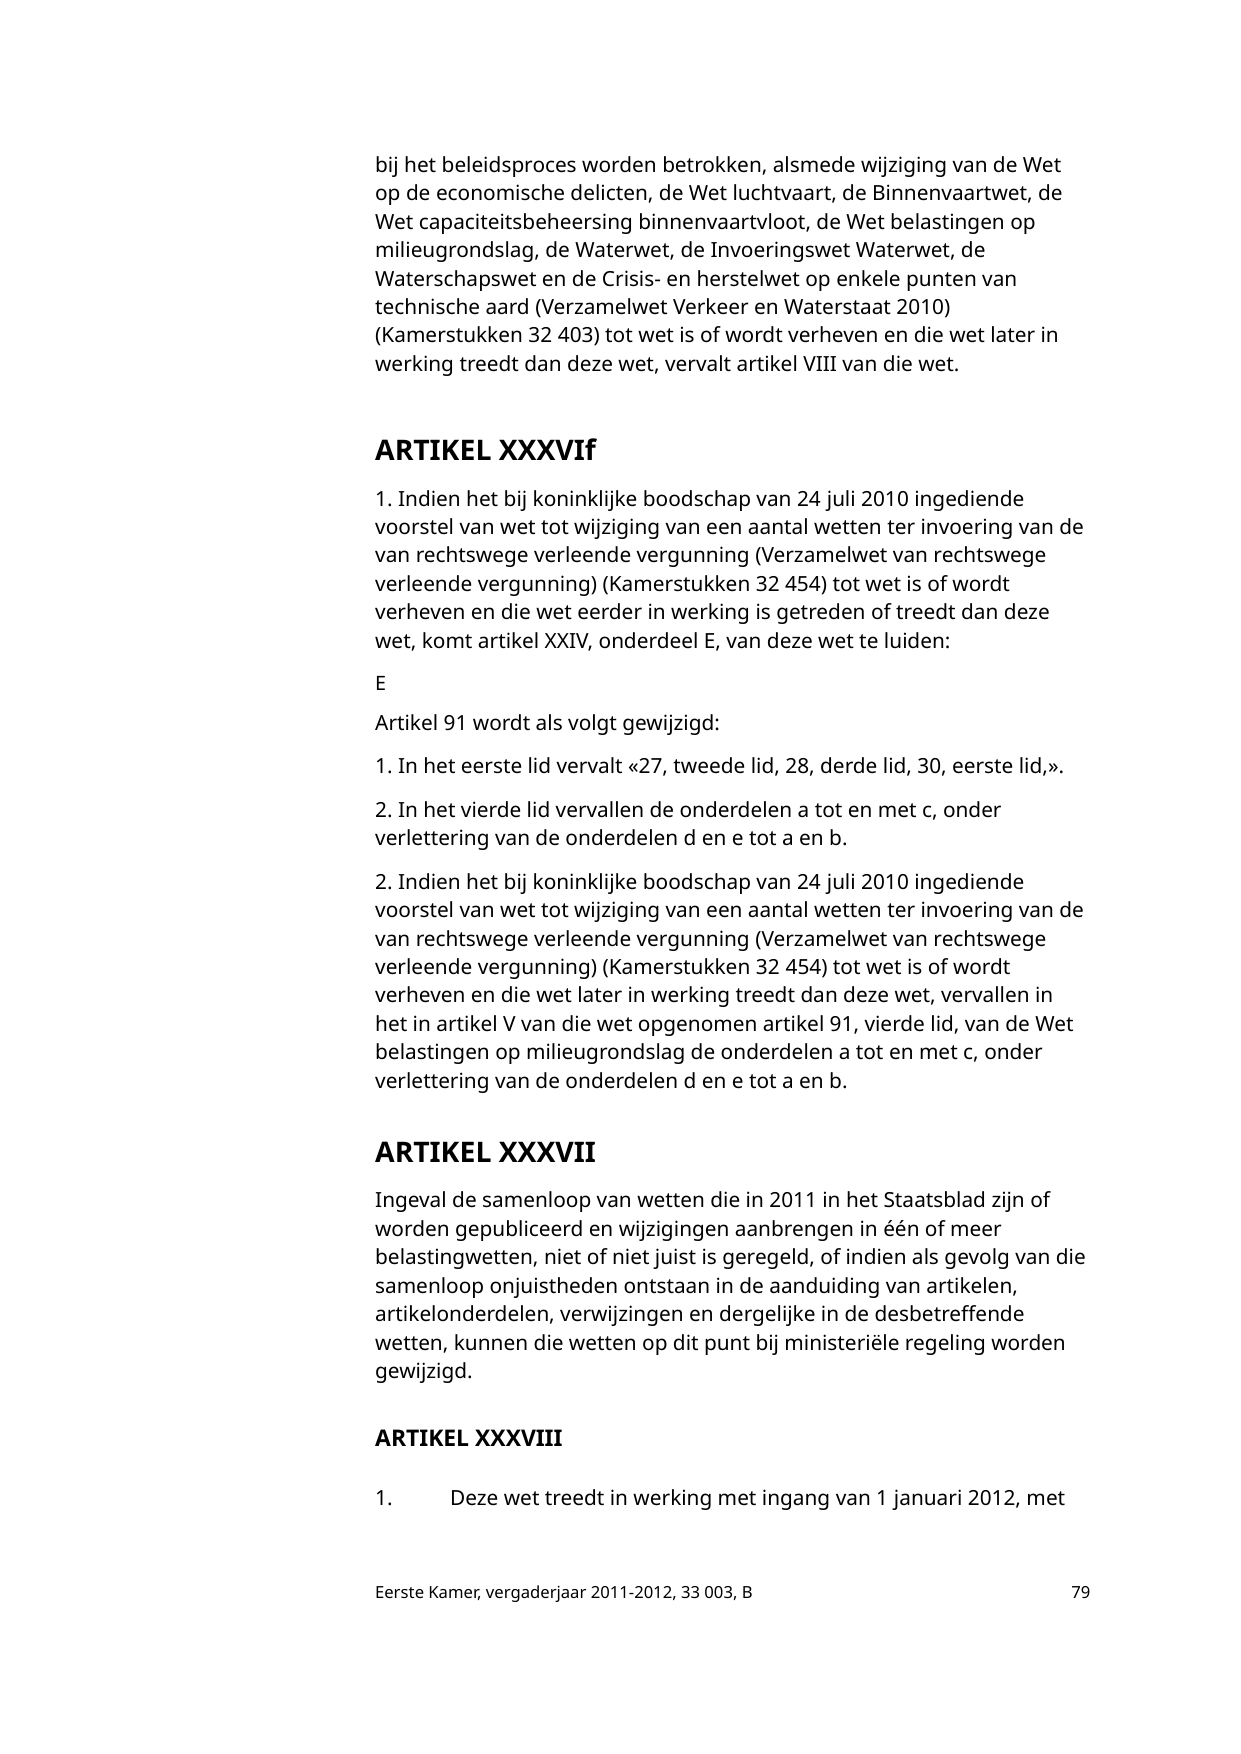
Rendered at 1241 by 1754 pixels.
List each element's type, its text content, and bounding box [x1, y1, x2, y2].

text Ingeval de samenloop van wetten die in 2011 in het Staatsblad zijn of worden gepubliceerd en wijzigingen aanbrengen in één of meer belastingwetten, niet of niet juist is geregeld, of indien als gevolg van die samenloop onjuistheden ontstaan in de aanduiding van artikelen, artikelonderdelen, verwijzingen en dergelijke in de desbetreffende wetten, kunnen die wetten op dit punt bij ministeriële regeling worden gewijzigd. [375, 1185, 1090, 1384]
text 1. Indien het bij koninklijke boodschap van 24 juli 2010 ingediende voorstel van wet tot wijziging van een aantal wetten ter invoering van de van rechtswege verleende vergunning (Verzamelwet van rechtswege verleende vergunning) (Kamerstukken 32 454) tot wet is of wordt verheven en die wet eerder in werking is getreden of treedt dan deze wet, komt artikel XXIV, onderdeel E, van deze wet te luiden: [375, 484, 1090, 654]
list Deze wet treedt in werking met ingang van 1 januari 2012, met [375, 1483, 1090, 1512]
text 2. Indien het bij koninklijke boodschap van 24 juli 2010 ingediende voorstel van wet tot wijziging van een aantal wetten ter invoering van de van rechtswege verleende vergunning (Verzamelwet van rechtswege verleende vergunning) (Kamerstukken 32 454) tot wet is of wordt verheven en die wet later in werking treedt dan deze wet, vervallen in het in artikel V van die wet opgenomen artikel 91, vierde lid, van de Wet belastingen op milieugrondslag de onderdelen a tot en met c, onder verlettering van de onderdelen d en e tot a en b. [375, 867, 1090, 1094]
subtitle ARTIKEL XXXVIII [375, 1422, 1090, 1453]
subtitle ARTIKEL XXXVII [375, 1132, 1090, 1170]
text bij het beleidsproces worden betrokken, alsmede wijziging van de Wet op de economische delicten, de Wet luchtvaart, de Binnenvaartwet, de Wet capaciteitsbeheersing binnenvaartvloot, de Wet belastingen op milieugrondslag, de Waterwet, de Invoeringswet Waterwet, de Waterschapswet en de Crisis- en herstelwet op enkele punten van technische aard (Verzamelwet Verkeer en Waterstaat 2010) (Kamerstukken 32 403) tot wet is of wordt verheven en die wet later in werking treedt dan deze wet, vervalt artikel VIII van die wet. [375, 150, 1090, 377]
text 1. In het eerste lid vervalt «27, tweede lid, 28, derde lid, 30, eerste lid,». [375, 751, 1090, 780]
text E [375, 669, 1090, 696]
subtitle ARTIKEL XXXVIf [375, 430, 1090, 469]
text 2. In het vierde lid vervallen de onderdelen a tot en met c, onder verlettering van de onderdelen d en e tot a en b. [375, 795, 1090, 852]
text Artikel 91 wordt als volgt gewijzigd: [375, 708, 1090, 736]
